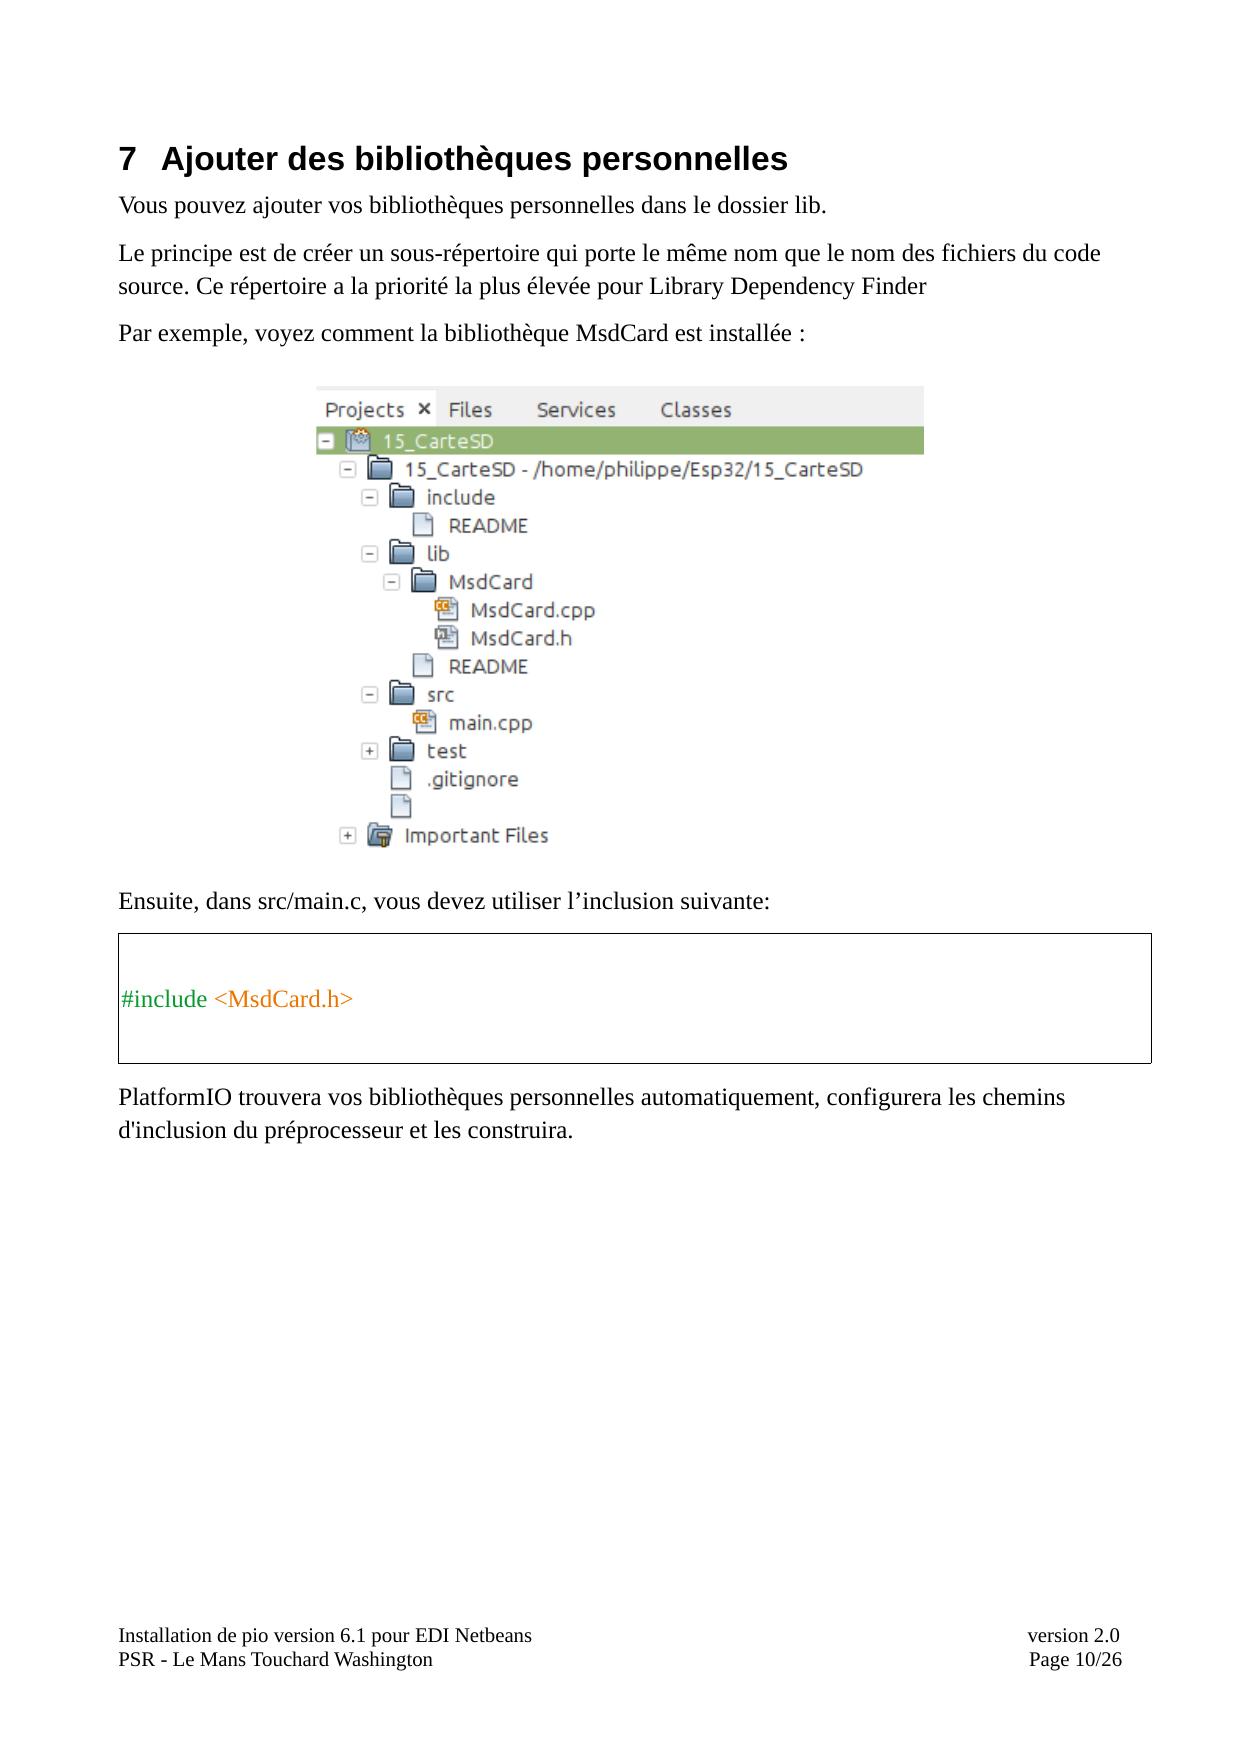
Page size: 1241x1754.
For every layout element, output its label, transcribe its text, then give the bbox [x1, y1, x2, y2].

text #include <MsdCard.h> [119, 981, 1151, 1013]
text PlatformIO trouvera vos bibliothèques personnelles automatiquement, configurera les chemins d'inclusion du préprocesseur et les construira. [118, 1082, 1151, 1144]
text Ensuite, dans src/main.c, vous devez utiliser l’inclusion suivante: [118, 366, 1151, 914]
text Vous pouvez ajouter vos bibliothèques personnelles dans le dossier lib. [118, 190, 1151, 219]
subtitle Ajouter des bibliothèques personnelles [118, 139, 1151, 178]
text Le principe est de créer un sous-répertoire qui porte le même nom que le nom des fichiers du code source. Ce répertoire a la priorité la plus élevée pour Library Dependency Finder [118, 238, 1151, 299]
picture [316, 386, 924, 882]
text Par exemple, voyez comment la bibliothèque MsdCard est installée : [118, 318, 1151, 347]
